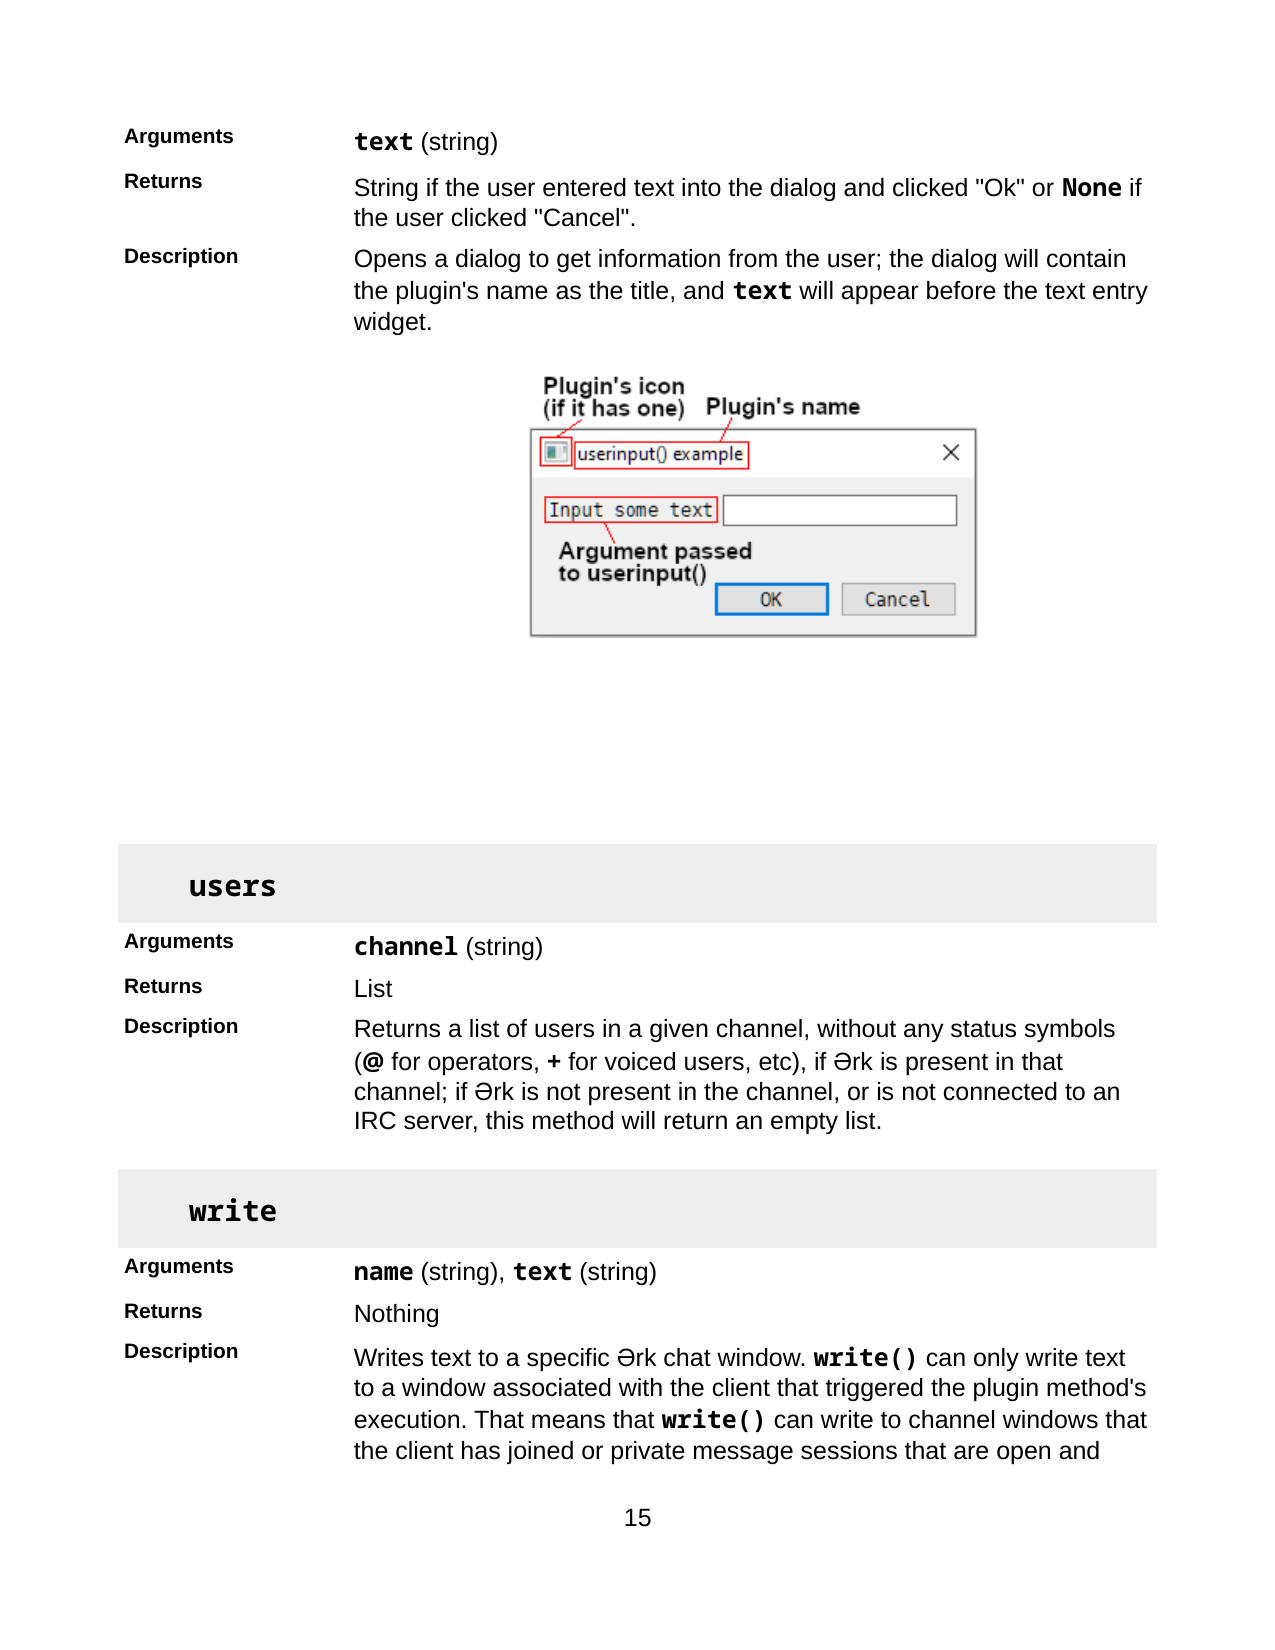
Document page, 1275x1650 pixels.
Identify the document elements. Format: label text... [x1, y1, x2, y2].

table_cell Writes text to a specific Ərk chat window. write() can only write text to a window associated with the client that triggered the plugin method's execution. That means that write() can write to channel windows that the client has joined or private message sessions that are open and [348, 1334, 1157, 1471]
table_header users [118, 844, 348, 923]
table_cell Description [118, 1009, 348, 1140]
table_cell Returns [118, 969, 348, 1009]
table_cell channel (string) [348, 923, 1157, 968]
table_cell Opens a dialog to get information from the user; the dialog will contain the plugin's name as the title, and text will appear before the text entry widget. [348, 238, 1159, 643]
picture [529, 363, 978, 638]
table_cell Arguments [118, 1248, 348, 1293]
table_cell List [348, 969, 1157, 1009]
table_header [348, 1169, 1157, 1248]
table_cell Nothing [348, 1293, 1157, 1333]
table_header write [118, 1169, 348, 1248]
table_cell Arguments [118, 923, 348, 968]
table_cell Arguments [118, 118, 348, 164]
table_cell Description [118, 1334, 348, 1471]
table_cell Returns a list of users in a given channel, without any status symbols (@ for operators, + for voiced users, etc), if Ərk is present in that channel; if Ərk is not present in the channel, or is not connected to an IRC server, this method will return an empty list. [348, 1009, 1157, 1140]
table_header [348, 844, 1157, 923]
table_cell Description [118, 238, 348, 643]
table_cell name (string), text (string) [348, 1248, 1157, 1293]
table_cell Returns [118, 1293, 348, 1333]
table_cell String if the user entered text into the dialog and clicked "Ok" or None if the user clicked "Cancel". [348, 164, 1159, 238]
table_cell Returns [118, 164, 348, 238]
table_cell text (string) [348, 118, 1159, 164]
